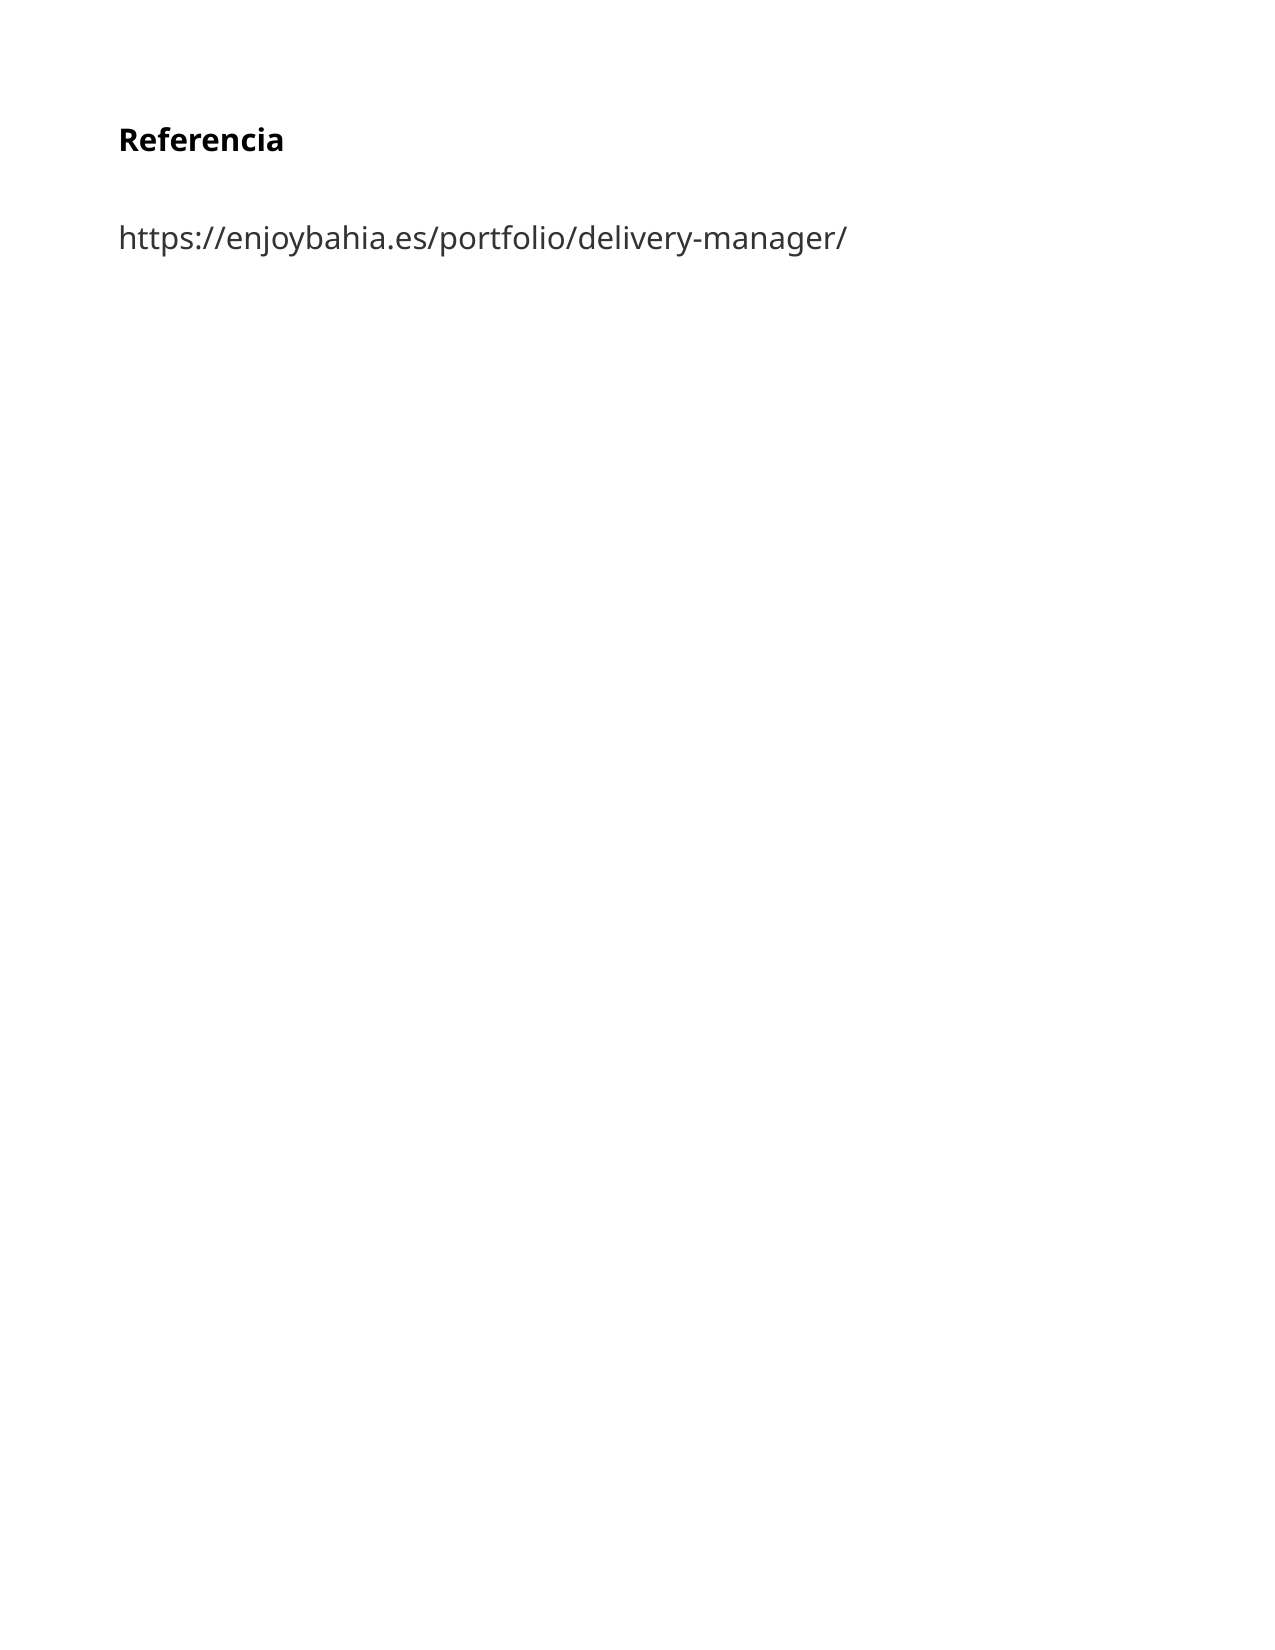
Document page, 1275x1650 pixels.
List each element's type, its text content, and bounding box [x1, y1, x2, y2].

subtitle Referencia [118, 118, 1157, 161]
text https://enjoybahia.es/portfolio/delivery-manager/ [118, 216, 1157, 258]
